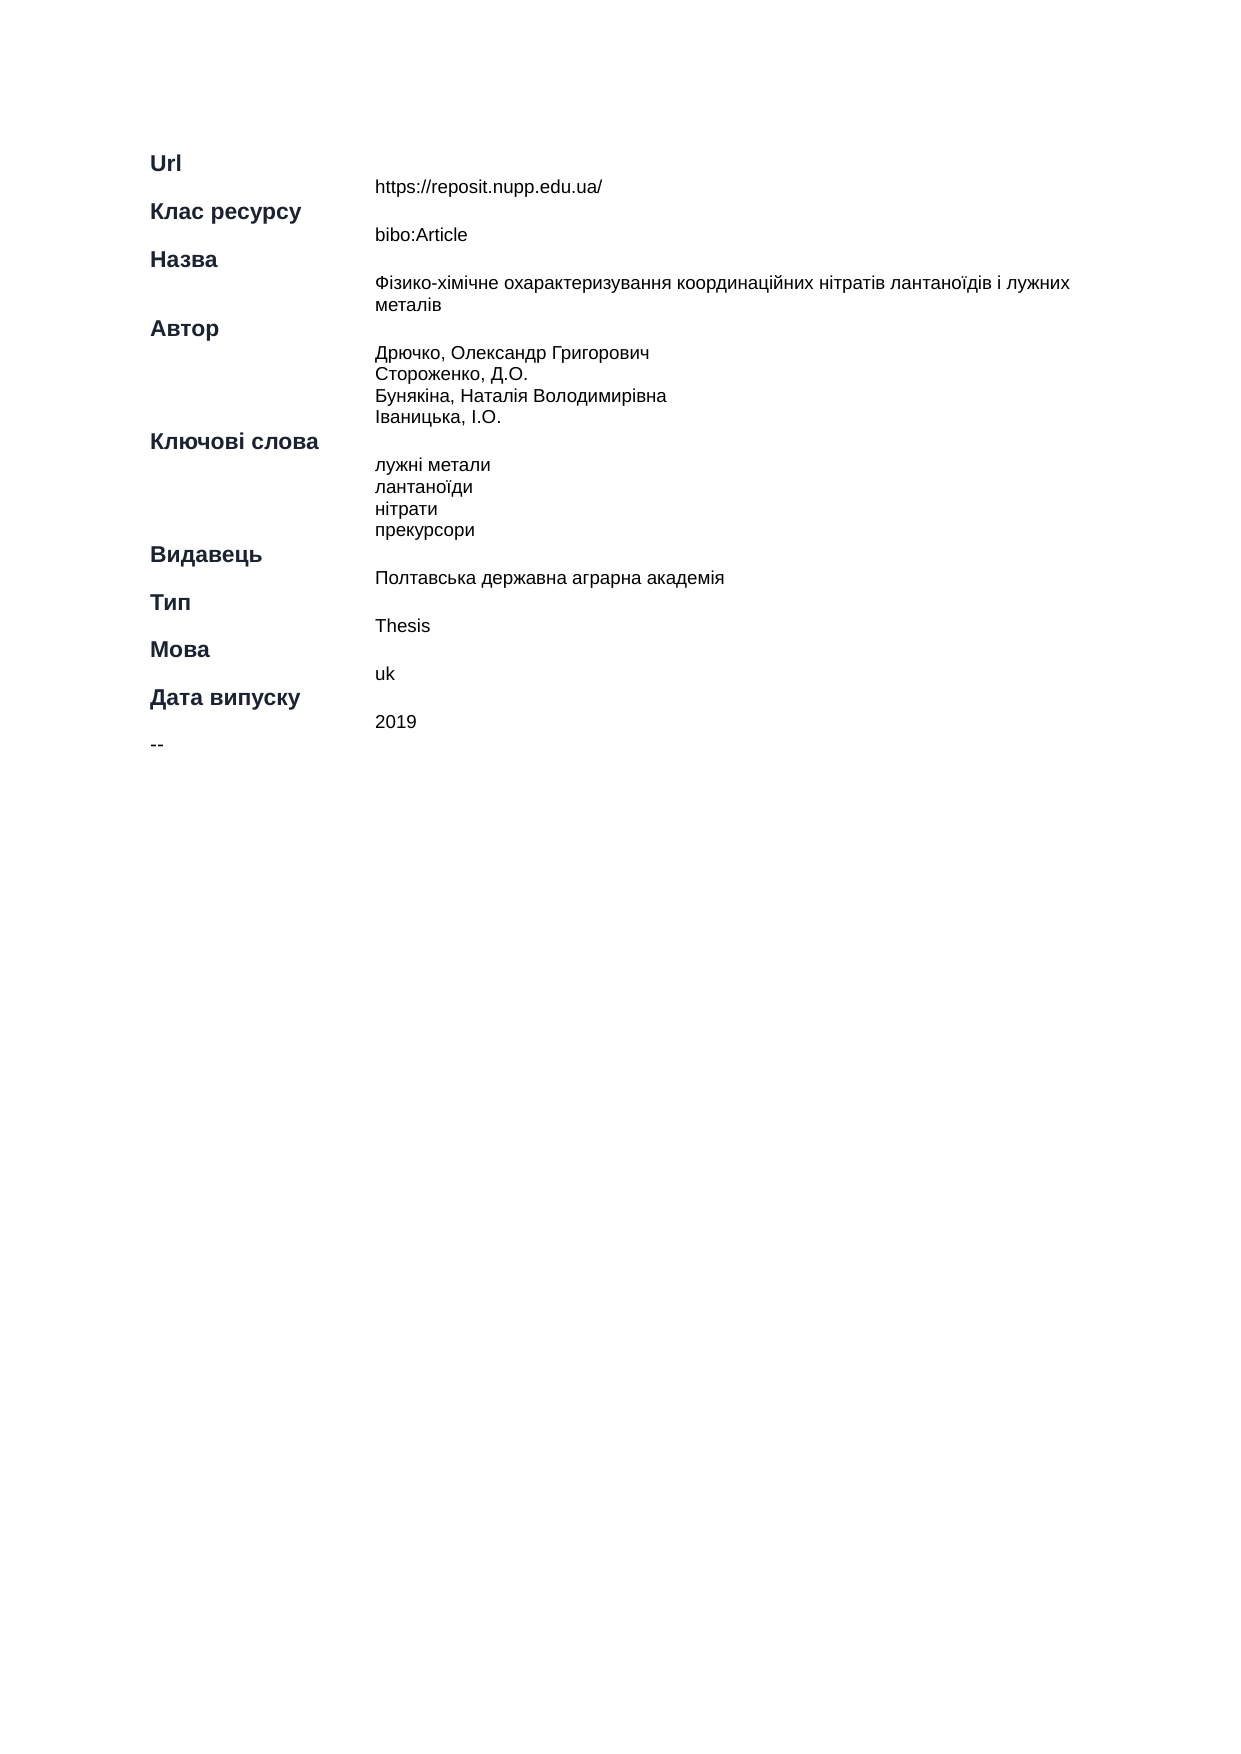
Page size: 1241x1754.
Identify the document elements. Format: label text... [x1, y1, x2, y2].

text uk [375, 663, 1090, 684]
text Автор [150, 315, 1090, 342]
text Дрючко, Олександр Григорович [375, 342, 1090, 363]
text Видавець [150, 541, 1090, 567]
text Url [150, 150, 1090, 176]
text лантаноїди [375, 476, 1090, 497]
text Бунякіна, Наталія Володимирівна [375, 385, 1090, 406]
text Thesis [375, 615, 1090, 636]
text лужні метали [375, 454, 1090, 476]
text Іваницька, І.О. [375, 406, 1090, 428]
text -- [150, 732, 1090, 756]
text Ключові слова [150, 428, 1090, 454]
text Полтавська державна аграрна академія [375, 567, 1090, 588]
text Назва [150, 246, 1090, 272]
text Дата випуску [150, 684, 1090, 711]
text 2019 [375, 711, 1090, 732]
text Стороженко, Д.О. [375, 363, 1090, 385]
text нітрати [375, 497, 1090, 519]
text https://reposit.nupp.edu.ua/ [375, 176, 1090, 198]
text Клас ресурсу [150, 198, 1090, 224]
text Тип [150, 588, 1090, 615]
text Фізико-хімічне охарактеризування координаційних нітратів лантаноїдів і лужних металів [375, 272, 1090, 315]
text bibo:Article [375, 224, 1090, 246]
text Мова [150, 636, 1090, 663]
text прекурсори [375, 519, 1090, 541]
